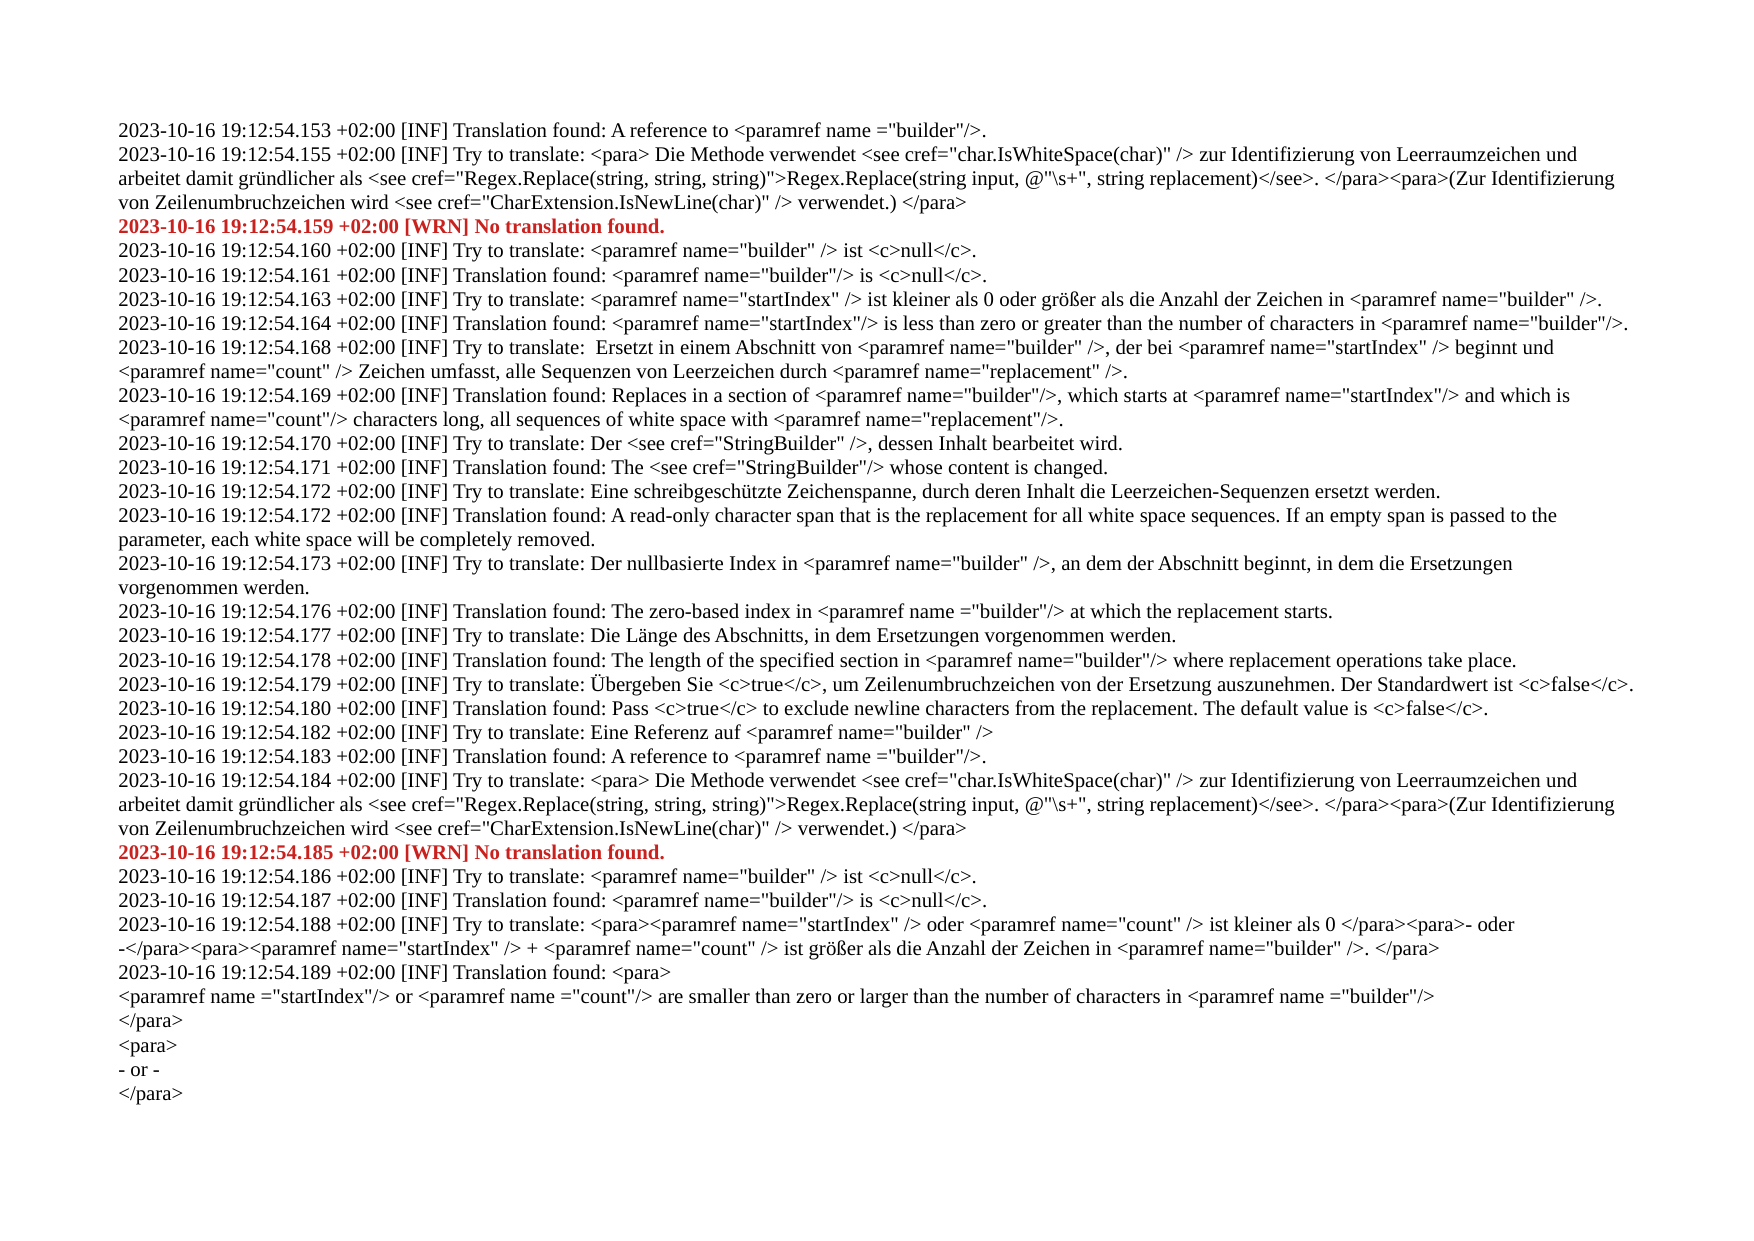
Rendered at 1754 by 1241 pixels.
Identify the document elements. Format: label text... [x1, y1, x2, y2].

text 2023-10-16 19:12:54.169 +02:00 [INF] Translation found: Replaces in a section of <paramref name="builder"/>, which starts at <paramref name="startIndex"/> and which is <paramref name="count"/> characters long, all sequences of white space with <paramref name="replacement"/>. [118, 383, 1636, 431]
text 2023-10-16 19:12:54.189 +02:00 [INF] Translation found: <para> <paramref name ="startIndex"/> or <paramref name ="count"/> are smaller than zero or larger than the number of characters in <paramref name ="builder"/> </para> <para> - or - </para> [118, 960, 1636, 1105]
text 2023-10-16 19:12:54.184 +02:00 [INF] Try to translate: <para> Die Methode verwendet <see cref="char.IsWhiteSpace(char)" /> zur Identifizierung von Leerraumzeichen und arbeitet damit gründlicher als <see cref="Regex.Replace(string, string, string)">Regex.Replace(string input, @"\s+", string replacement)</see>. </para><para>(Zur Identifizierung von Zeilenumbruchzeichen wird <see cref="CharExtension.IsNewLine(char)" /> verwendet.) </para> [118, 768, 1636, 840]
text 2023-10-16 19:12:54.179 +02:00 [INF] Try to translate: Übergeben Sie <c>true</c>, um Zeilenumbruchzeichen von der Ersetzung auszunehmen. Der Standardwert ist <c>false</c>. [118, 672, 1636, 696]
text 2023-10-16 19:12:54.173 +02:00 [INF] Try to translate: Der nullbasierte Index in <paramref name="builder" />, an dem der Abschnitt beginnt, in dem die Ersetzungen vorgenommen werden. [118, 551, 1636, 599]
text 2023-10-16 19:12:54.186 +02:00 [INF] Try to translate: <paramref name="builder" /> ist <c>null</c>. [118, 864, 1636, 888]
text 2023-10-16 19:12:54.176 +02:00 [INF] Translation found: The zero-based index in <paramref name ="builder"/> at which the replacement starts. [118, 599, 1636, 623]
text 2023-10-16 19:12:54.171 +02:00 [INF] Translation found: The <see cref="StringBuilder"/> whose content is changed. [118, 455, 1636, 479]
text 2023-10-16 19:12:54.159 +02:00 [WRN] No translation found. [118, 214, 1636, 238]
text 2023-10-16 19:12:54.172 +02:00 [INF] Try to translate: Eine schreibgeschützte Zeichenspanne, durch deren Inhalt die Leerzeichen-Sequenzen ersetzt werden. [118, 479, 1636, 503]
text 2023-10-16 19:12:54.177 +02:00 [INF] Try to translate: Die Länge des Abschnitts, in dem Ersetzungen vorgenommen werden. [118, 623, 1636, 647]
text 2023-10-16 19:12:54.172 +02:00 [INF] Translation found: A read-only character span that is the replacement for all white space sequences. If an empty span is passed to the parameter, each white space will be completely removed. [118, 503, 1636, 551]
text 2023-10-16 19:12:54.168 +02:00 [INF] Try to translate: Ersetzt in einem Abschnitt von <paramref name="builder" />, der bei <paramref name="startIndex" /> beginnt und <paramref name="count" /> Zeichen umfasst, alle Sequenzen von Leerzeichen durch <paramref name="replacement" />. [118, 335, 1636, 383]
text 2023-10-16 19:12:54.155 +02:00 [INF] Try to translate: <para> Die Methode verwendet <see cref="char.IsWhiteSpace(char)" /> zur Identifizierung von Leerraumzeichen und arbeitet damit gründlicher als <see cref="Regex.Replace(string, string, string)">Regex.Replace(string input, @"\s+", string replacement)</see>. </para><para>(Zur Identifizierung von Zeilenumbruchzeichen wird <see cref="CharExtension.IsNewLine(char)" /> verwendet.) </para> [118, 142, 1636, 214]
text 2023-10-16 19:12:54.182 +02:00 [INF] Try to translate: Eine Referenz auf <paramref name="builder" /> [118, 720, 1636, 744]
text 2023-10-16 19:12:54.161 +02:00 [INF] Translation found: <paramref name="builder"/> is <c>null</c>. [118, 262, 1636, 287]
text 2023-10-16 19:12:54.188 +02:00 [INF] Try to translate: <para><paramref name="startIndex" /> oder <paramref name="count" /> ist kleiner als 0 </para><para>- oder -</para><para><paramref name="startIndex" /> + <paramref name="count" /> ist größer als die Anzahl der Zeichen in <paramref name="builder" />. </para> [118, 912, 1636, 960]
text 2023-10-16 19:12:54.178 +02:00 [INF] Translation found: The length of the specified section in <paramref name="builder"/> where replacement operations take place. [118, 647, 1636, 672]
text 2023-10-16 19:12:54.170 +02:00 [INF] Try to translate: Der <see cref="StringBuilder" />, dessen Inhalt bearbeitet wird. [118, 431, 1636, 455]
text 2023-10-16 19:12:54.187 +02:00 [INF] Translation found: <paramref name="builder"/> is <c>null</c>. [118, 888, 1636, 912]
text 2023-10-16 19:12:54.183 +02:00 [INF] Translation found: A reference to <paramref name ="builder"/>. [118, 744, 1636, 768]
text 2023-10-16 19:12:54.185 +02:00 [WRN] No translation found. [118, 840, 1636, 864]
text 2023-10-16 19:12:54.164 +02:00 [INF] Translation found: <paramref name="startIndex"/> is less than zero or greater than the number of characters in <paramref name="builder"/>. [118, 311, 1636, 335]
text 2023-10-16 19:12:54.160 +02:00 [INF] Try to translate: <paramref name="builder" /> ist <c>null</c>. [118, 238, 1636, 262]
text 2023-10-16 19:12:54.180 +02:00 [INF] Translation found: Pass <c>true</c> to exclude newline characters from the replacement. The default value is <c>false</c>. [118, 696, 1636, 720]
text 2023-10-16 19:12:54.153 +02:00 [INF] Translation found: A reference to <paramref name ="builder"/>. [118, 118, 1636, 142]
text 2023-10-16 19:12:54.163 +02:00 [INF] Try to translate: <paramref name="startIndex" /> ist kleiner als 0 oder größer als die Anzahl der Zeichen in <paramref name="builder" />. [118, 287, 1636, 311]
